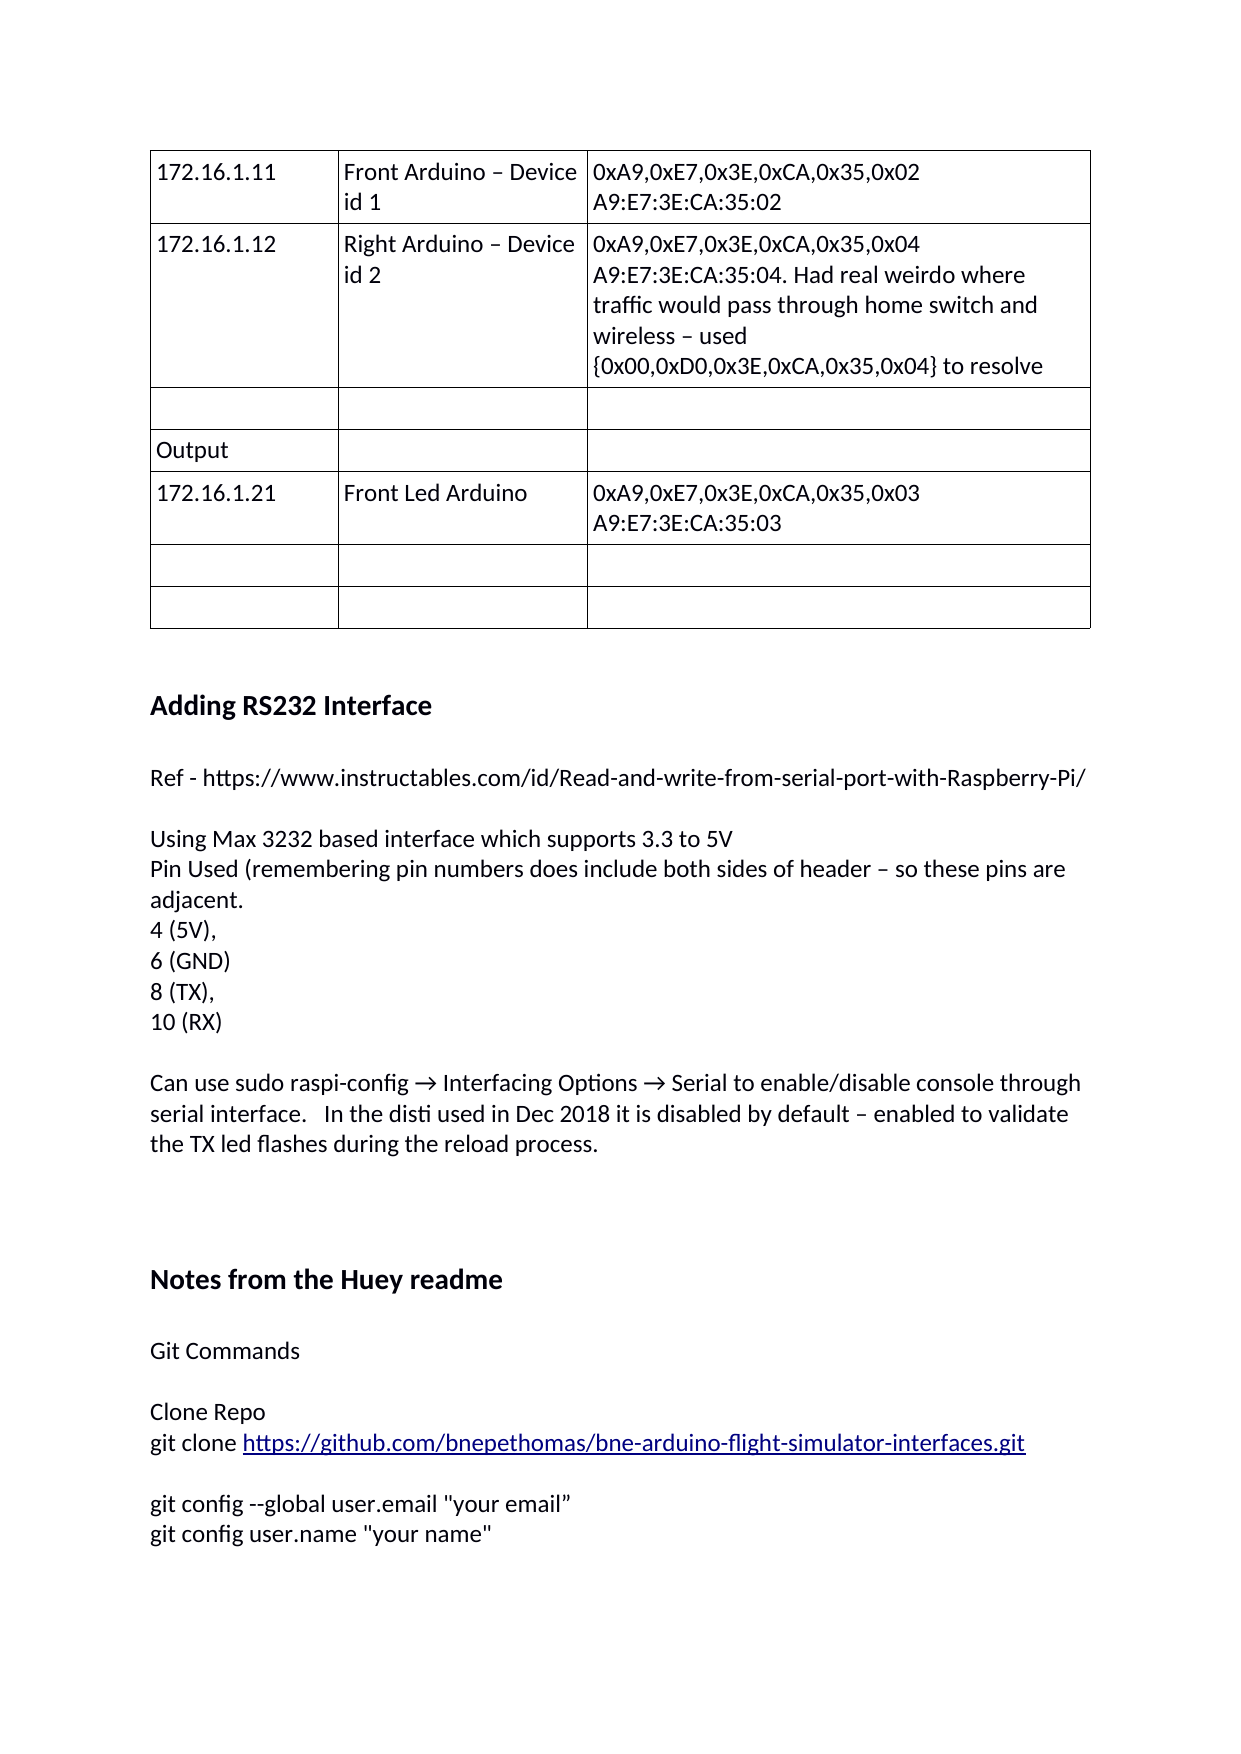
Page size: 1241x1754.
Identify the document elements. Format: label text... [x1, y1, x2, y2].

table_cell Front Led Arduino [339, 472, 587, 543]
text git config user.name "your name" [150, 1519, 1090, 1549]
table_cell 172.16.1.11 [151, 151, 338, 223]
table_cell 172.16.1.12 [151, 224, 338, 387]
text 8 (TX), [150, 976, 1090, 1006]
table_cell [151, 587, 338, 628]
text Ref - https://www.instructables.com/id/Read-and-write-from-serial-port-with-Raspberry-Pi/ [150, 762, 1090, 792]
table_cell 172.16.1.21 [151, 472, 338, 543]
table_cell 0xA9,0xE7,0x3E,0xCA,0x35,0x04 A9:E7:3E:CA:35:04. Had real weirdo where traffic would pass through home switch and wireless – used {0x00,0xD0,0x3E,0xCA,0x35,0x04} to resolve [588, 224, 1090, 387]
table_cell [151, 545, 338, 586]
text Git Commands [150, 1336, 1090, 1366]
subtitle Adding RS232 Interface [150, 687, 1090, 723]
text git config --global user.email "your email” [150, 1488, 1090, 1519]
table_cell 0xA9,0xE7,0x3E,0xCA,0x35,0x02 A9:E7:3E:CA:35:02 [588, 151, 1090, 223]
text 4 (5V), [150, 914, 1090, 945]
text 6 (GND) [150, 945, 1090, 976]
text 10 (RX) [150, 1006, 1090, 1037]
text git clone https://github.com/bnepethomas/bne-arduino-flight-simulator-interfaces.git [150, 1427, 1090, 1458]
text Can use sudo raspi-config → Interfacing Options → Serial to enable/disable console through serial interface. In the disti used in Dec 2018 it is disabled by default – enabled to validate the TX led flashes during the reload process. [150, 1067, 1090, 1159]
table_cell [588, 388, 1090, 429]
table_cell [588, 545, 1090, 586]
table_cell Front Arduino – Device id 1 [339, 151, 587, 223]
table_cell 0xA9,0xE7,0x3E,0xCA,0x35,0x03 A9:E7:3E:CA:35:03 [588, 472, 1090, 543]
table_cell [339, 545, 587, 586]
table_cell [151, 388, 338, 429]
text Using Max 3232 based interface which supports 3.3 to 5V [150, 823, 1090, 853]
table_cell [339, 430, 587, 471]
table_cell Right Arduino – Device id 2 [339, 224, 587, 387]
text Pin Used (remembering pin numbers does include both sides of header – so these pins are adjacent. [150, 853, 1090, 914]
table_cell [588, 430, 1090, 471]
table_cell [588, 587, 1090, 628]
subtitle Notes from the Huey readme [150, 1261, 1090, 1297]
table_cell [339, 388, 587, 429]
table_cell [339, 587, 587, 628]
text Clone Repo [150, 1397, 1090, 1427]
table_cell Output [151, 430, 338, 471]
